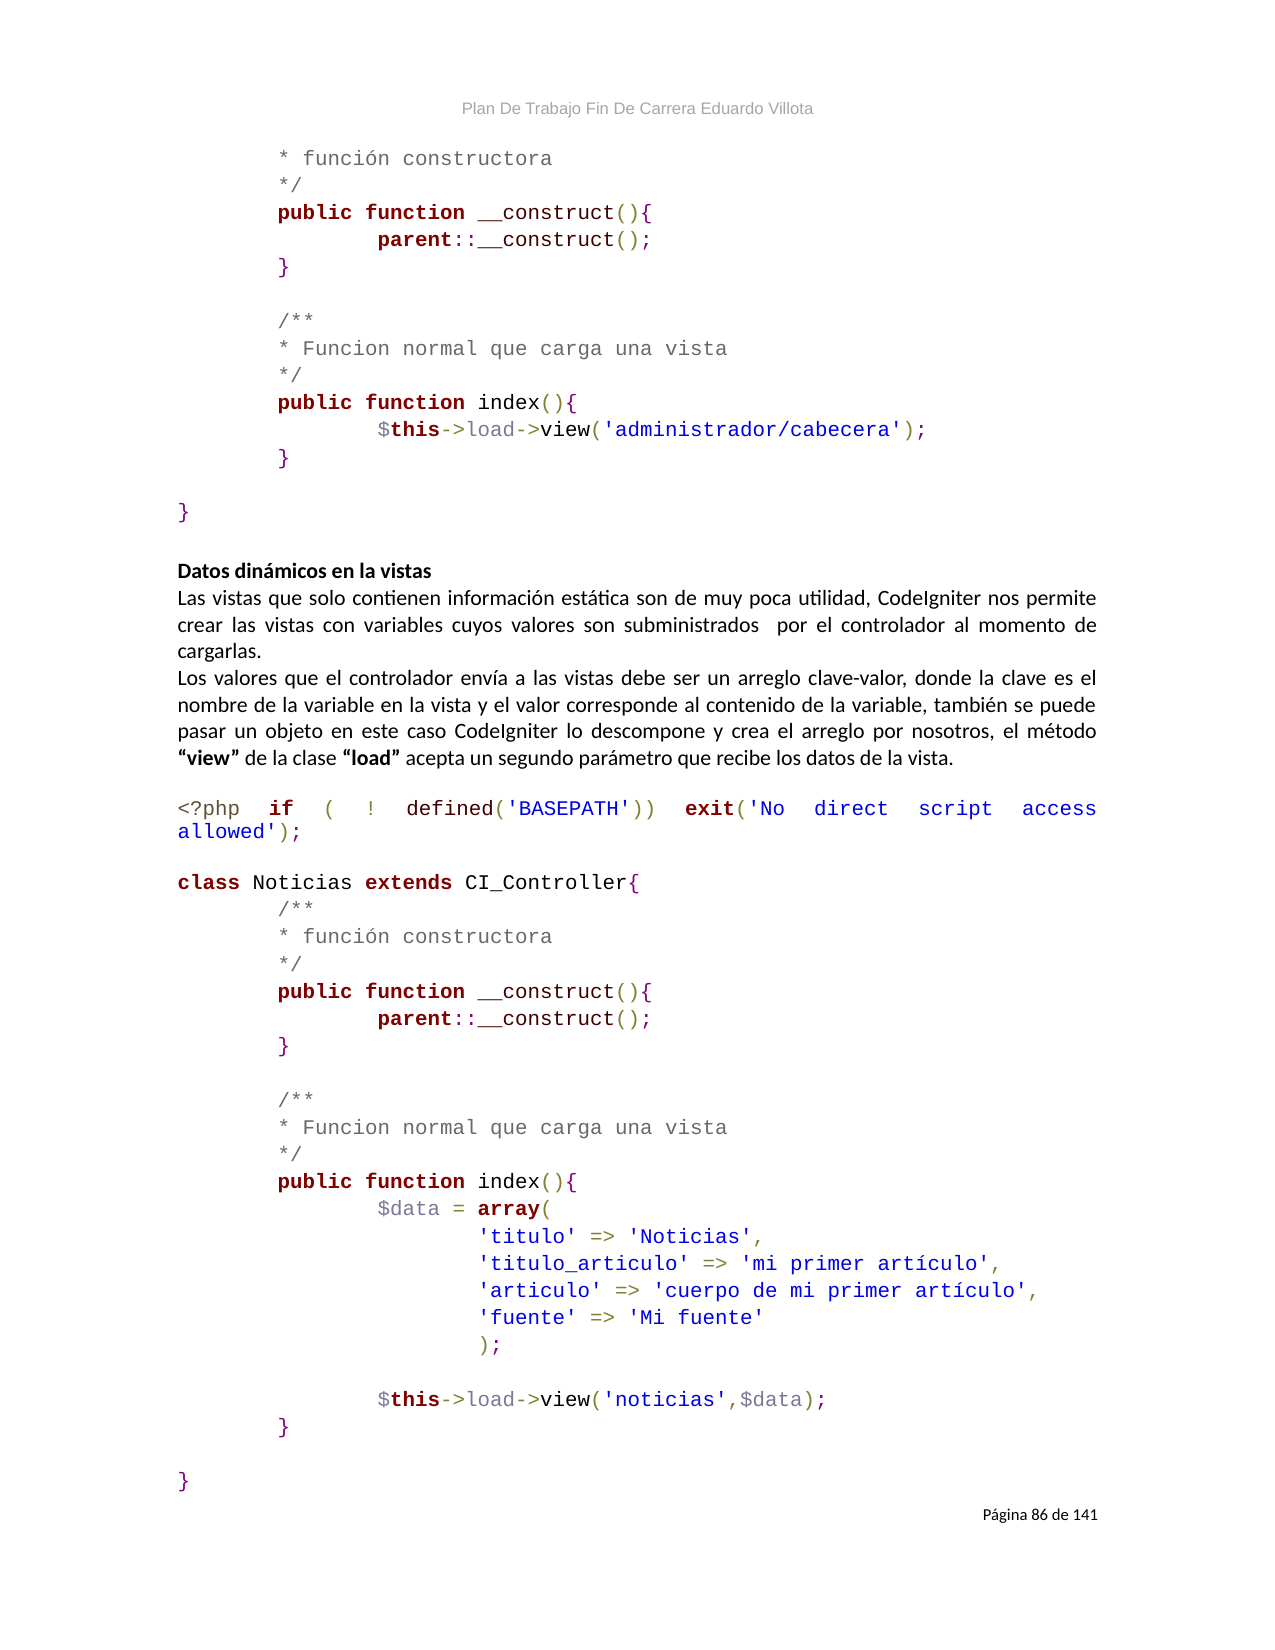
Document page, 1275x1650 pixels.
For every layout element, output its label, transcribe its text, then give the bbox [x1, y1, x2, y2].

text } [177, 447, 1098, 470]
text ); [177, 1334, 1098, 1358]
text <?php if ( ! defined('BASEPATH')) exit('No direct script access allowed'); [177, 798, 1098, 845]
text Datos dinámicos en la vistas [177, 558, 1098, 584]
text */ [177, 1144, 1098, 1168]
text */ [177, 365, 1098, 389]
text } [177, 1035, 1098, 1059]
text public function index(){ [177, 1171, 1098, 1195]
text * función constructora [177, 927, 1098, 950]
text $this->load->view('administrador/cabecera'); [177, 419, 1098, 443]
text */ [177, 175, 1098, 198]
text * función constructora [177, 148, 1098, 171]
text 'titulo_articulo' => 'mi primer artículo', [177, 1253, 1098, 1276]
text } [177, 501, 1098, 525]
text /** [177, 1090, 1098, 1113]
text $data = array( [177, 1198, 1098, 1222]
text Las vistas que solo contienen información estática son de muy poca utilidad, CodeIgniter nos permite crear las vistas con variables cuyos valores son subministrados por el controlador al momento de cargarlas. [177, 584, 1098, 664]
text * Funcion normal que carga una vista [177, 1117, 1098, 1141]
text } [177, 1416, 1098, 1439]
text class Noticias extends CI_Controller{ [177, 872, 1098, 896]
text public function __construct(){ [177, 202, 1098, 226]
text /** [177, 899, 1098, 923]
text parent::__construct(); [177, 1008, 1098, 1032]
text */ [177, 954, 1098, 977]
text 'articulo' => 'cuerpo de mi primer artículo', [177, 1280, 1098, 1304]
text 'fuente' => 'Mi fuente' [177, 1307, 1098, 1331]
text public function __construct(){ [177, 981, 1098, 1004]
text $this->load->view('noticias',$data); [177, 1389, 1098, 1412]
text 'titulo' => 'Noticias', [177, 1226, 1098, 1249]
text parent::__construct(); [177, 229, 1098, 253]
text Los valores que el controlador envía a las vistas debe ser un arreglo clave-valor, donde la clave es el nombre de la variable en la vista y el valor corresponde al contenido de la variable, también se puede pasar un objeto en este caso CodeIgniter lo descompone y crea el arreglo por nosotros, el método “view” de la clase “load” acepta un segundo parámetro que recibe los datos de la vista. [177, 664, 1098, 771]
text } [177, 256, 1098, 280]
text /** [177, 311, 1098, 334]
text public function index(){ [177, 392, 1098, 416]
text * Funcion normal que carga una vista [177, 338, 1098, 362]
text } [177, 1470, 1098, 1494]
